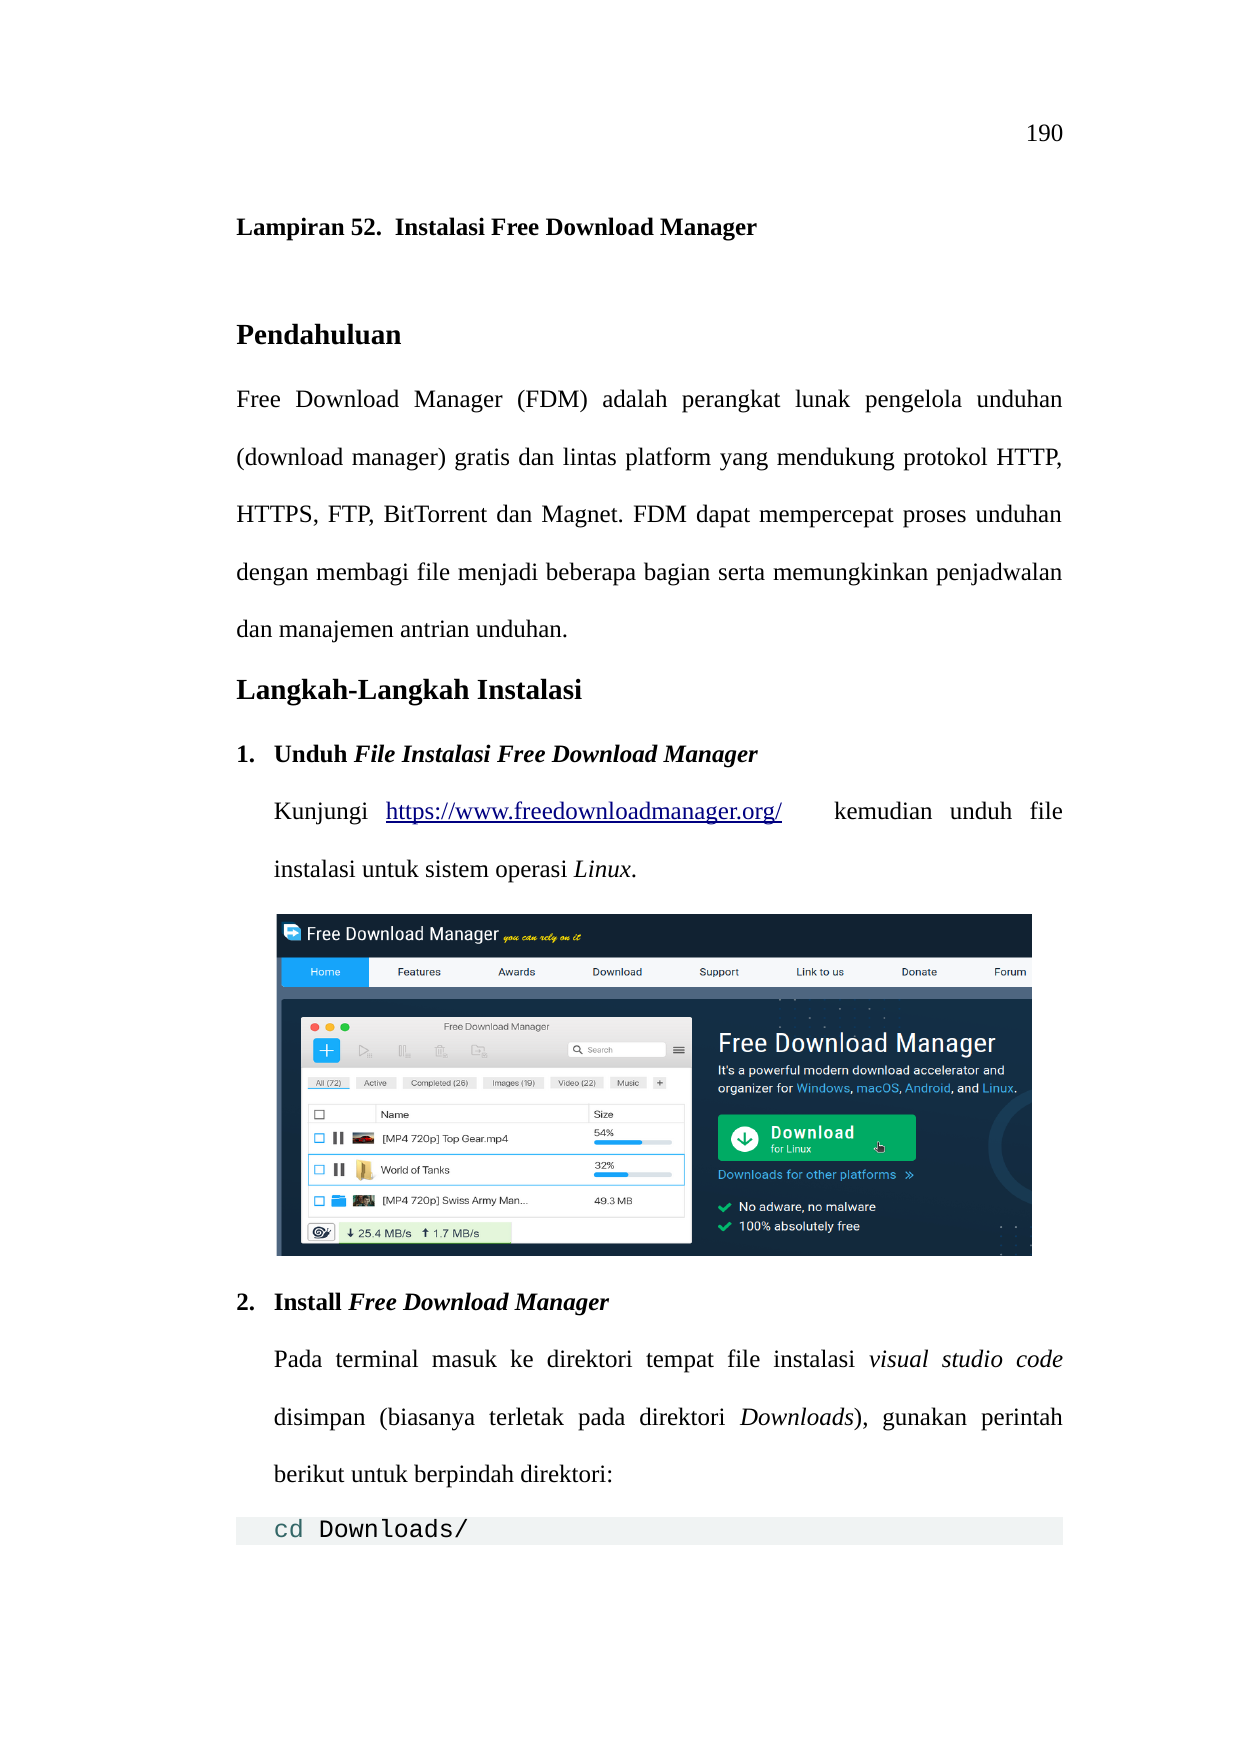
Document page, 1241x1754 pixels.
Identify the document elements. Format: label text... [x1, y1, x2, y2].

list Install Free Download Manager [236, 1287, 1063, 1316]
text Free Download Manager (FDM) adalah perangkat lunak pengelola unduhan (download manager) gratis dan lintas platform yang mendukung protokol HTTP, HTTPS, FTP, BitTorrent dan Magnet. FDM dapat mempercepat proses unduhan dengan membagi file menjadi beberapa bagian serta memungkinkan penjadwalan dan manajemen antrian unduhan. [236, 384, 1063, 643]
list Unduh File Instalasi Free Download Manager [236, 739, 1063, 768]
text Langkah-Langkah Instalasi [236, 672, 1063, 705]
text Pendahuluan [236, 317, 1063, 351]
list Kunjungi https://www.freedownloadmanager.org/ kemudian unduh file instalasi untuk sistem operasi Linux. [236, 796, 1063, 883]
picture [276, 914, 1032, 1256]
list Pada terminal masuk ke direktori tempat file instalasi visual studio code disimpan (biasanya terletak pada direktori Downloads), gunakan perintah berikut untuk berpindah direktori: [236, 1344, 1063, 1488]
list Instalasi Free Download Manager [236, 212, 1063, 241]
list cd Downloads/ [236, 1517, 1063, 1545]
